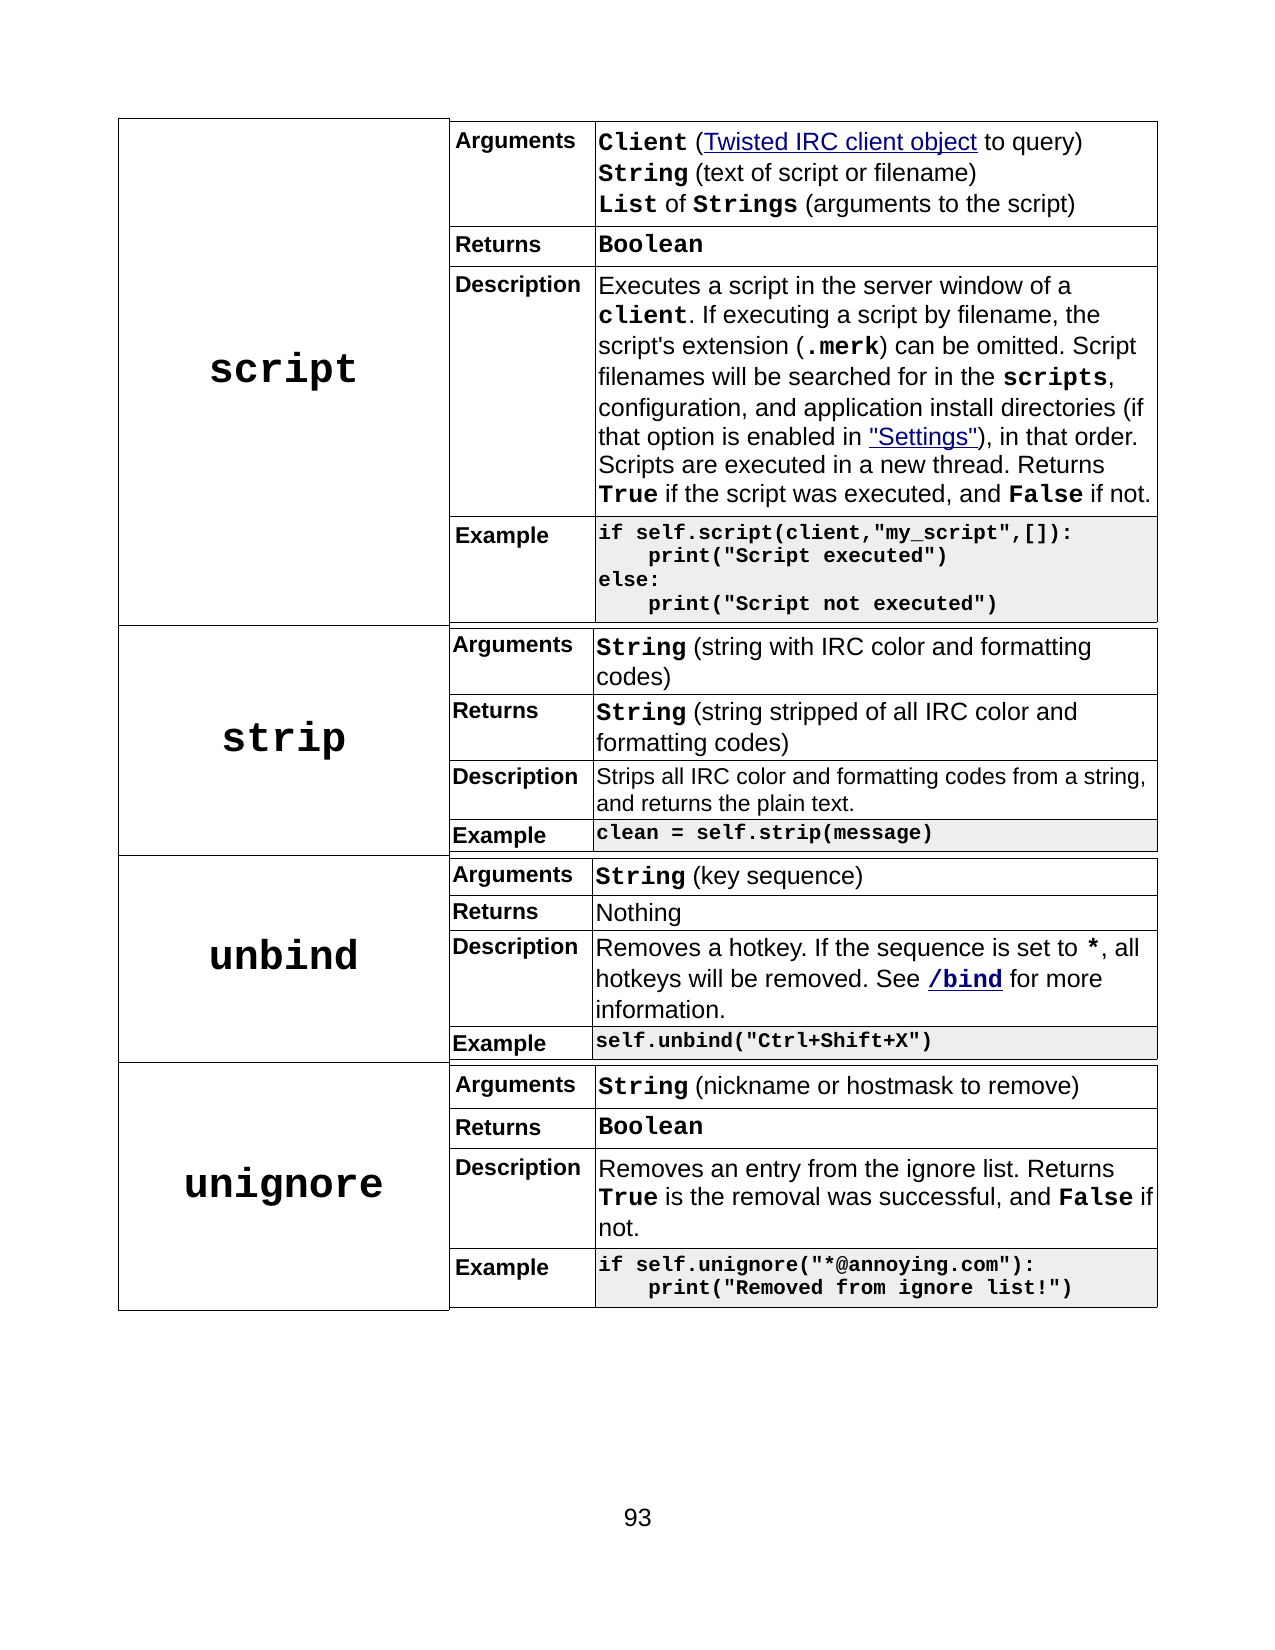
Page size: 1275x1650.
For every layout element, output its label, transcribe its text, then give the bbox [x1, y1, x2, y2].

table_cell String (string stripped of all IRC color and formatting codes) [594, 695, 1157, 760]
table_cell strip [119, 626, 449, 854]
table_cell script [119, 119, 449, 625]
table_header Arguments [450, 122, 595, 226]
table_cell Returns [450, 1109, 595, 1148]
table_cell Description [450, 267, 595, 516]
table_cell Nothing [593, 896, 1157, 930]
table_cell Returns [450, 227, 595, 266]
table_cell Example [450, 1249, 595, 1307]
table_cell Strips all IRC color and formatting codes from a string, and returns the plain text. [594, 761, 1157, 819]
table_header String (string with IRC color and formatting codes) [594, 629, 1157, 694]
table_header Arguments [450, 629, 593, 694]
table_cell Description [450, 931, 592, 1026]
table_header Arguments [450, 859, 592, 895]
table_header String (key sequence) [593, 859, 1157, 895]
table_cell Example [450, 820, 593, 851]
table_cell unignore [119, 1063, 449, 1310]
table_cell Example [450, 517, 595, 622]
table_cell self.unbind("Ctrl+Shift+X") [593, 1027, 1157, 1059]
table_cell if self.unignore("*@annoying.com"): print("Removed from ignore list!") [596, 1249, 1157, 1307]
table_cell Removes a hotkey. If the sequence is set to *, all hotkeys will be removed. See /bind for more information. [593, 931, 1157, 1026]
table_cell Executes a script in the server window of a client. If executing a script by filename, the script's extension (.merk) can be omitted. Script filenames will be searched for in the scripts, configuration, and application install directories (if that option is enabled in "Settings"), in that order. Scripts are executed in a new thread. Returns True if the script was executed, and False if not. [596, 267, 1157, 516]
table_header Client (Twisted IRC client object to query) String (text of script or filename) List of Strings (arguments to the script) [596, 122, 1157, 226]
table_cell Boolean [596, 227, 1157, 266]
table_cell Returns [450, 896, 592, 930]
table_cell Example [450, 1027, 592, 1059]
table_cell clean = self.strip(message) [594, 820, 1157, 851]
table_cell if self.script(client,"my_script",[]): print("Script executed") else: print("Script not executed") [596, 517, 1157, 622]
table_cell Returns [450, 695, 593, 760]
table_header Arguments [450, 1066, 595, 1108]
table_cell Boolean [596, 1109, 1157, 1148]
table_cell Description [450, 761, 593, 819]
table_cell unbind [119, 856, 449, 1062]
table_cell Description [450, 1149, 595, 1248]
table_cell Removes an entry from the ignore list. Returns True is the removal was successful, and False if not. [596, 1149, 1157, 1248]
table_header String (nickname or hostmask to remove) [596, 1066, 1157, 1108]
